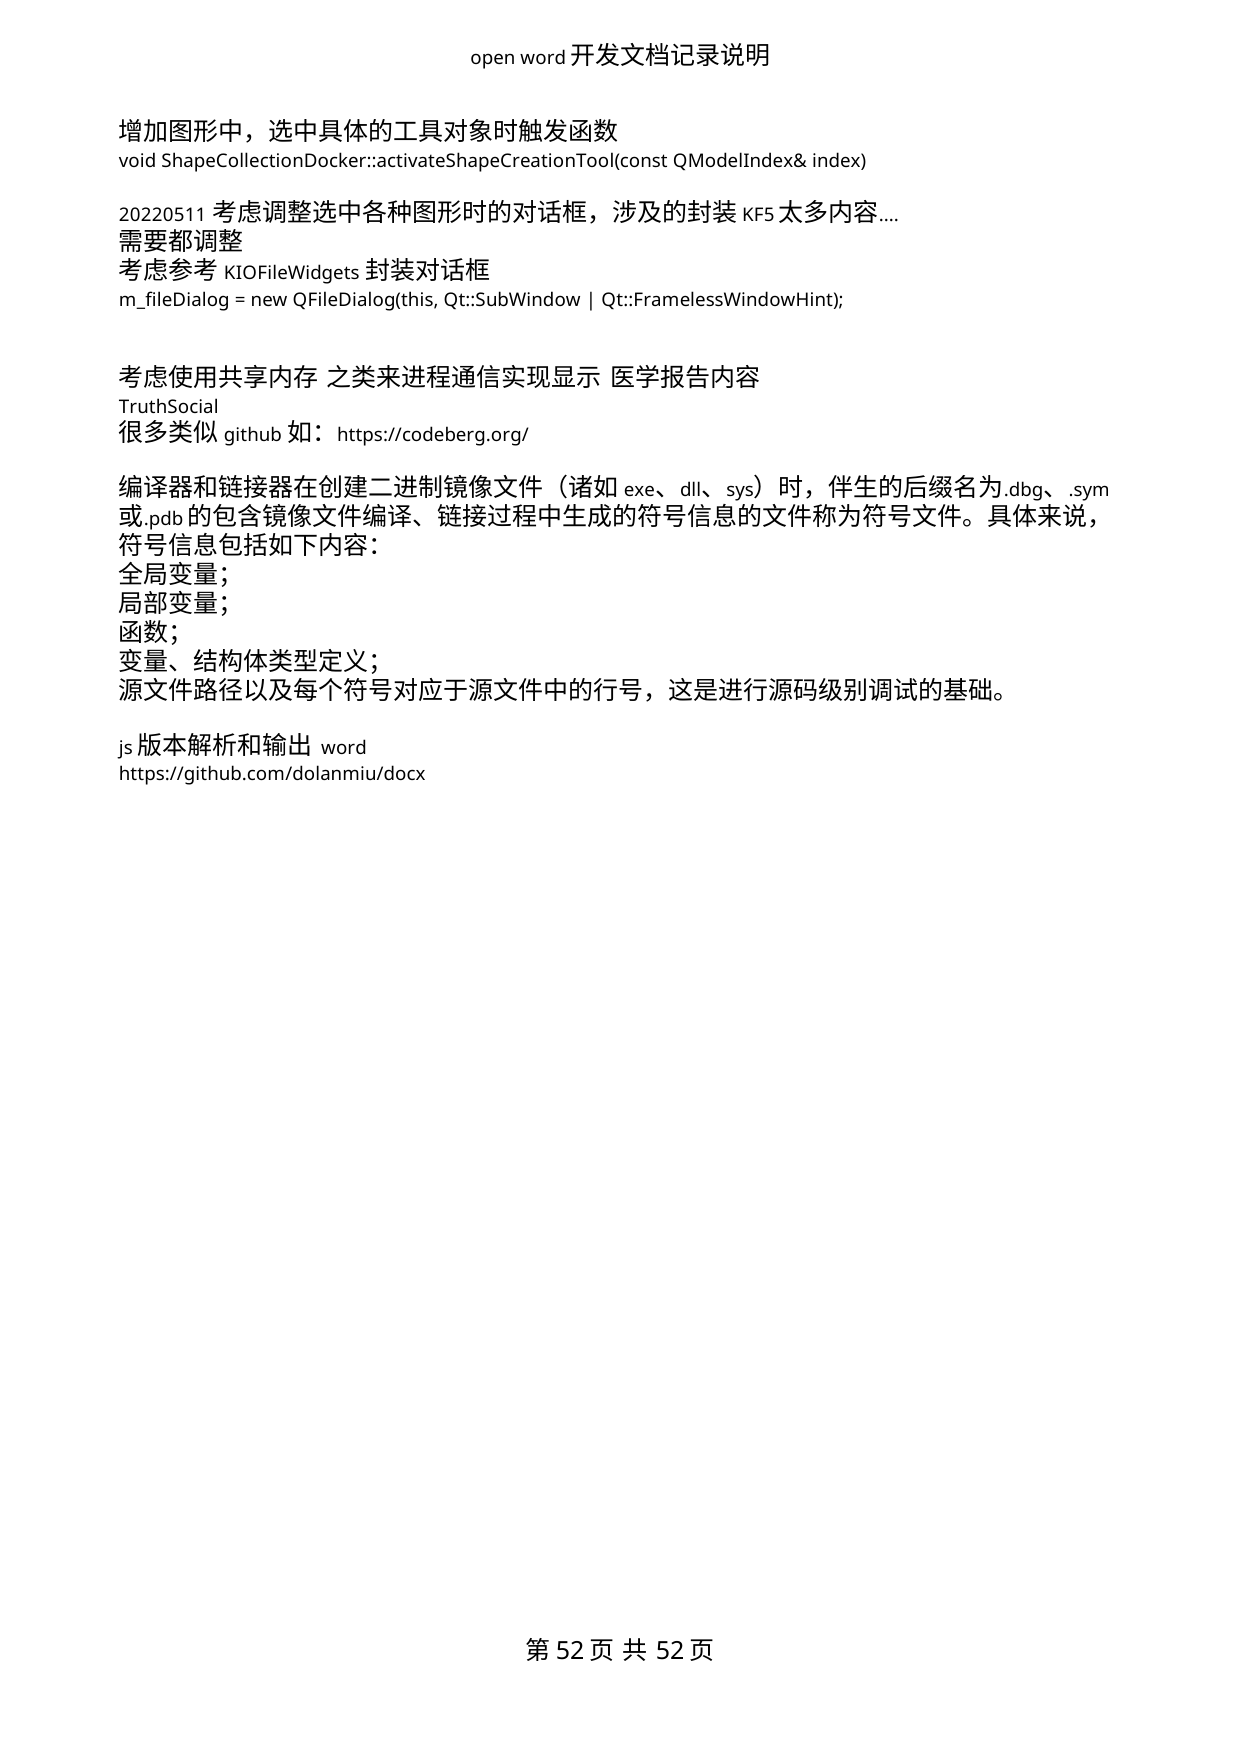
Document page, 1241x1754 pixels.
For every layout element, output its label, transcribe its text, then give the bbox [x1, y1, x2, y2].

text 考虑使用共享内存 之类来进程通信实现显示 医学报告内容 [119, 363, 1121, 392]
text 增加图形中，选中具体的工具对象时触发函数 [119, 117, 1121, 146]
text 很多类似github 如：https://codeberg.org/ [119, 418, 1121, 447]
text 编译器和链接器在创建二进制镜像文件（诸如exe、dll、sys）时，伴生的后缀名为.dbg、.sym或.pdb的包含镜像文件编译、链接过程中生成的符号信息的文件称为符号文件。具体来说，符号信息包括如下内容： [119, 473, 1121, 560]
text TruthSocial [119, 392, 1121, 418]
text 考虑参考KIOFileWidgets 封装对话框 [119, 256, 1121, 285]
text 源文件路径以及每个符号对应于源文件中的行号，这是进行源码级别调试的基础。 [119, 676, 1121, 705]
text 需要都调整 [119, 227, 1121, 256]
text m_fileDialog = new QFileDialog(this, Qt::SubWindow | Qt::FramelessWindowHint); [119, 285, 1121, 311]
text 20220511 考虑调整选中各种图形时的对话框，涉及的封装KF5太多内容.... [119, 198, 1121, 227]
text void ShapeCollectionDocker::activateShapeCreationTool(const QModelIndex& index) [119, 146, 1121, 172]
text 局部变量； [119, 589, 1121, 618]
text 全局变量； [119, 560, 1121, 589]
text https://github.com/dolanmiu/docx [119, 760, 1121, 786]
text 函数； [119, 618, 1121, 647]
text 变量、结构体类型定义； [119, 647, 1121, 676]
text js 版本解析和输出 word [119, 731, 1121, 760]
